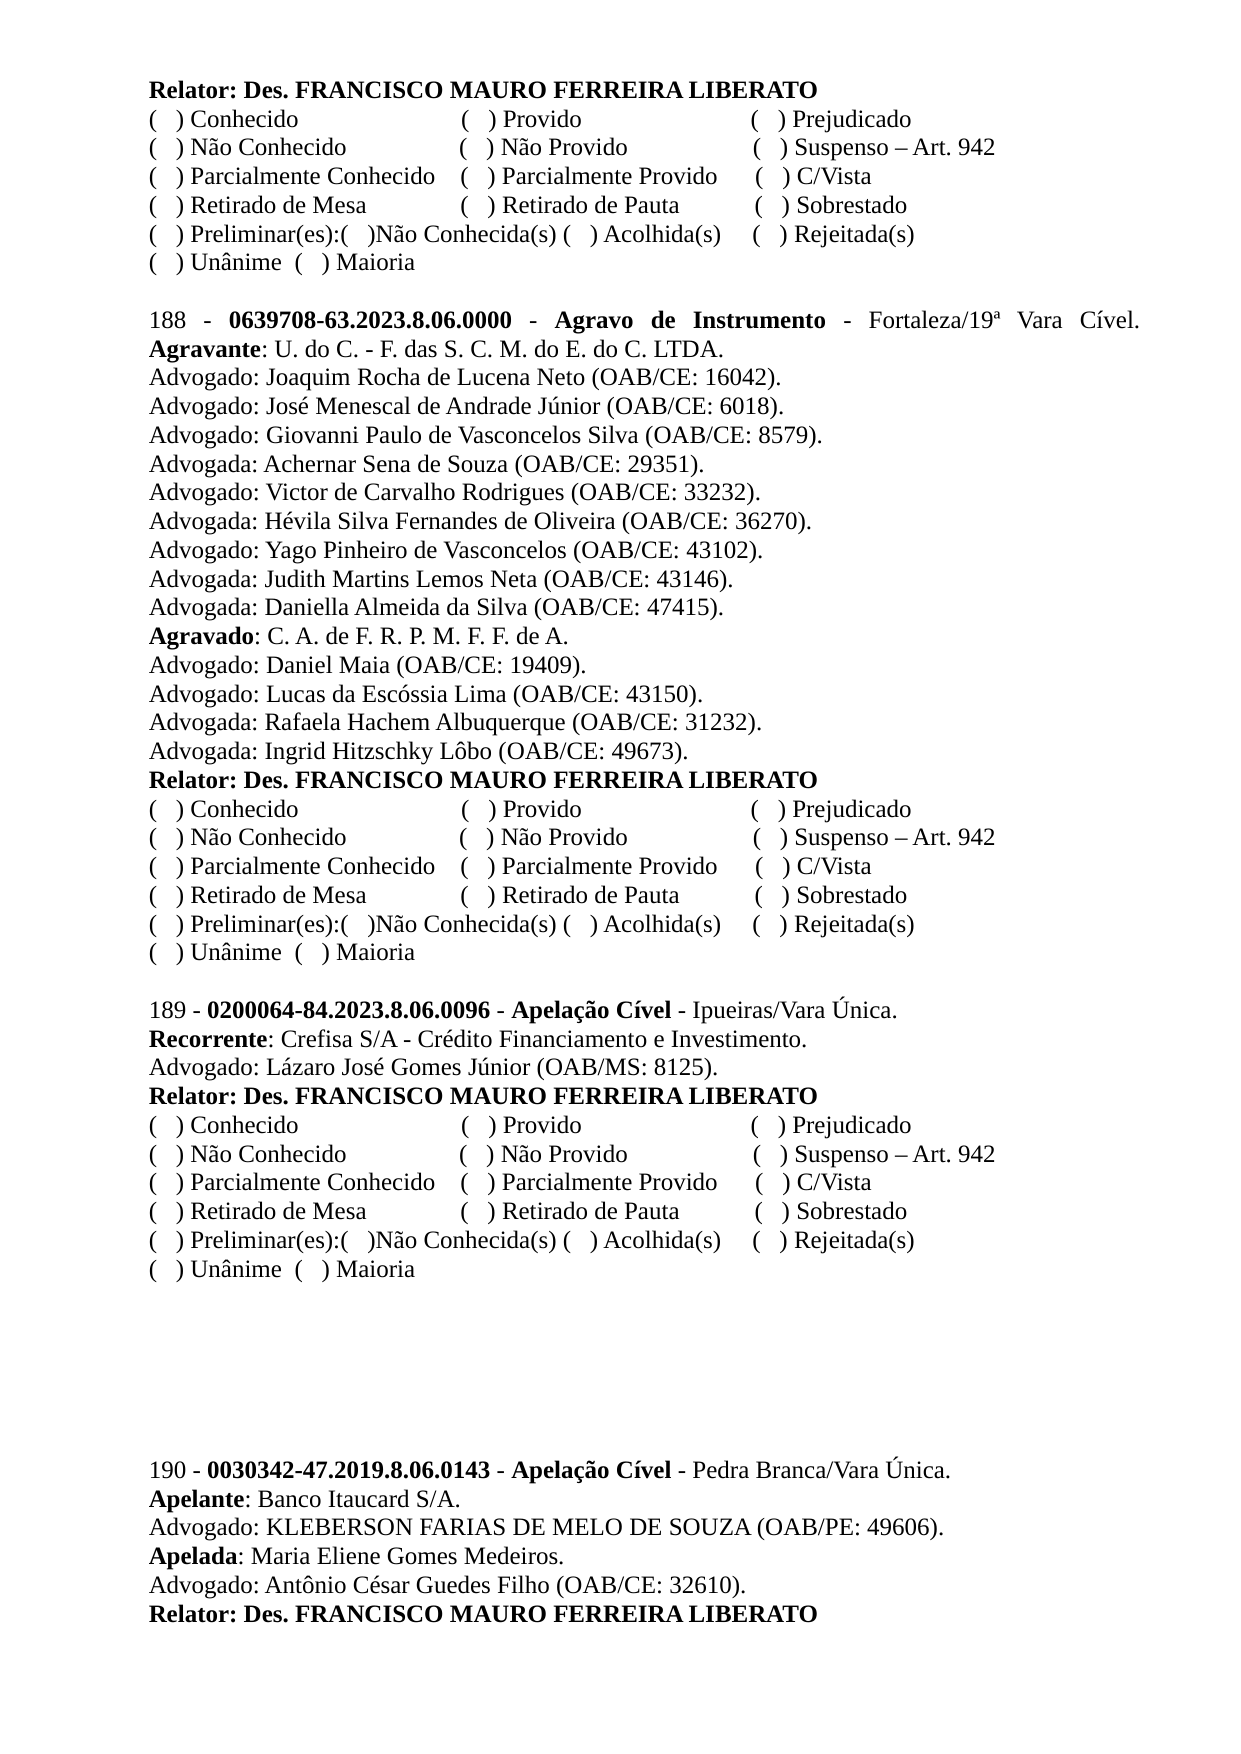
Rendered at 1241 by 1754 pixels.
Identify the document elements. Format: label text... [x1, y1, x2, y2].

text ( ) Conhecido ( ) Provido ( ) Prejudicado [148, 104, 1141, 132]
text Advogada: Rafaela Hachem Albuquerque (OAB/CE: 31232). [148, 707, 1141, 736]
text ( ) Unânime ( ) Maioria [148, 247, 1158, 276]
text Relator: Des. FRANCISCO MAURO FERREIRA LIBERATO [148, 1081, 1141, 1110]
text ( ) Unânime ( ) Maioria [148, 937, 1158, 966]
text Advogado: Daniel Maia (OAB/CE: 19409). [148, 650, 1141, 679]
text ( ) Retirado de Mesa ( ) Retirado de Pauta ( ) Sobrestado [148, 1196, 1158, 1225]
text Advogado: Antônio César Guedes Filho (OAB/CE: 32610). [148, 1570, 1141, 1599]
text Relator: Des. FRANCISCO MAURO FERREIRA LIBERATO [148, 765, 1141, 794]
text 190 - 0030342-47.2019.8.06.0143 - Apelação Cível - Pedra Branca/Vara Única. [148, 1455, 1141, 1484]
text Advogado: Yago Pinheiro de Vasconcelos (OAB/CE: 43102). [148, 535, 1141, 564]
text Recorrente: Crefisa S/A - Crédito Financiamento e Investimento. [148, 1024, 1141, 1052]
text Advogado: KLEBERSON FARIAS DE MELO DE SOUZA (OAB/PE: 49606). [148, 1512, 1141, 1541]
text Advogado: Lázaro José Gomes Júnior (OAB/MS: 8125). [148, 1052, 1141, 1081]
text ( ) Conhecido ( ) Provido ( ) Prejudicado [148, 794, 1141, 822]
text Apelante: Banco Itaucard S/A. [148, 1484, 1141, 1512]
text Advogado: José Menescal de Andrade Júnior (OAB/CE: 6018). [148, 391, 1141, 420]
text 189 - 0200064-84.2023.8.06.0096 - Apelação Cível - Ipueiras/Vara Única. [148, 995, 1141, 1024]
text Advogado: Joaquim Rocha de Lucena Neto (OAB/CE: 16042). [148, 362, 1141, 391]
text Advogada: Achernar Sena de Souza (OAB/CE: 29351). [148, 449, 1141, 477]
text 188 - 0639708-63.2023.8.06.0000 - Agravo de Instrumento - Fortaleza/19ª Vara Cível. Agravante: U. do C. - F. das S. C. M. do E. do C. LTDA. [148, 305, 1141, 362]
text ( ) Retirado de Mesa ( ) Retirado de Pauta ( ) Sobrestado [148, 190, 1158, 219]
text ( ) Retirado de Mesa ( ) Retirado de Pauta ( ) Sobrestado [148, 880, 1158, 909]
text ( ) Preliminar(es):( )Não Conhecida(s) ( ) Acolhida(s) ( ) Rejeitada(s) [148, 219, 1158, 247]
text ( ) Não Conhecido ( ) Não Provido ( ) Suspenso – Art. 942 [148, 132, 1158, 161]
text Relator: Des. FRANCISCO MAURO FERREIRA LIBERATO [148, 1599, 1141, 1627]
text Advogado: Lucas da Escóssia Lima (OAB/CE: 43150). [148, 679, 1141, 707]
text Agravado: C. A. de F. R. P. M. F. F. de A. [148, 621, 1141, 650]
text Advogada: Ingrid Hitzschky Lôbo (OAB/CE: 49673). [148, 736, 1141, 765]
text Advogada: Judith Martins Lemos Neta (OAB/CE: 43146). [148, 564, 1141, 592]
text ( ) Não Conhecido ( ) Não Provido ( ) Suspenso – Art. 942 [148, 822, 1158, 851]
text ( ) Não Conhecido ( ) Não Provido ( ) Suspenso – Art. 942 [148, 1139, 1158, 1167]
text Relator: Des. FRANCISCO MAURO FERREIRA LIBERATO [148, 75, 1141, 104]
text Advogado: Victor de Carvalho Rodrigues (OAB/CE: 33232). [148, 477, 1141, 506]
text ( ) Preliminar(es):( )Não Conhecida(s) ( ) Acolhida(s) ( ) Rejeitada(s) [148, 909, 1158, 937]
text ( ) Preliminar(es):( )Não Conhecida(s) ( ) Acolhida(s) ( ) Rejeitada(s) [148, 1225, 1158, 1254]
text Advogada: Daniella Almeida da Silva (OAB/CE: 47415). [148, 592, 1141, 621]
text Advogada: Hévila Silva Fernandes de Oliveira (OAB/CE: 36270). [148, 506, 1141, 535]
text ( ) Parcialmente Conhecido ( ) Parcialmente Provido ( ) C/Vista [148, 161, 1158, 190]
text ( ) Conhecido ( ) Provido ( ) Prejudicado [148, 1110, 1141, 1139]
text Advogado: Giovanni Paulo de Vasconcelos Silva (OAB/CE: 8579). [148, 420, 1141, 449]
text ( ) Unânime ( ) Maioria [148, 1254, 1158, 1282]
text ( ) Parcialmente Conhecido ( ) Parcialmente Provido ( ) C/Vista [148, 1167, 1158, 1196]
text Apelada: Maria Eliene Gomes Medeiros. [148, 1541, 1141, 1570]
text ( ) Parcialmente Conhecido ( ) Parcialmente Provido ( ) C/Vista [148, 851, 1158, 880]
